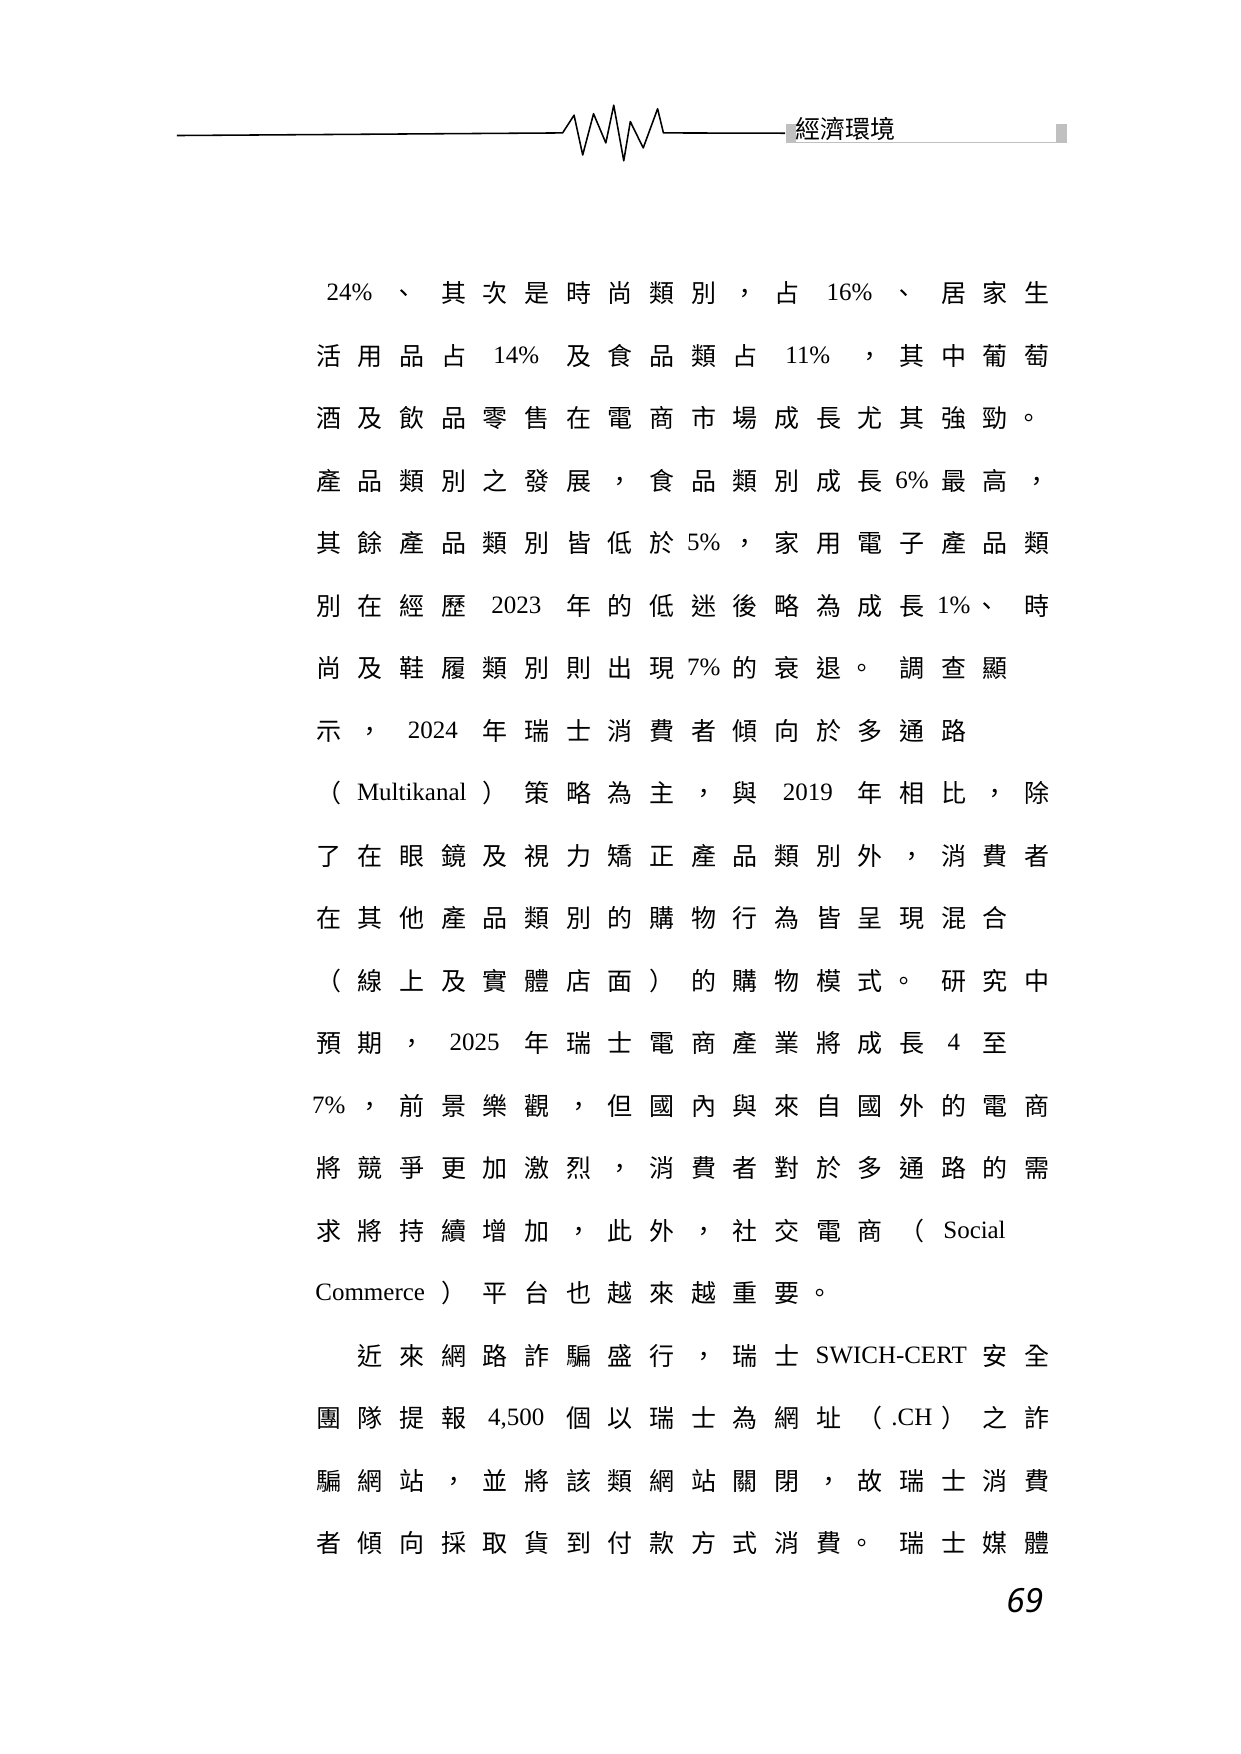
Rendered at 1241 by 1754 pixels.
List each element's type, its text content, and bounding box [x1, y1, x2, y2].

text 24%、其次是時尚類別，占16%、居家生活用品占14%及食品類占11%，其中葡萄酒及飲品零售在電商市場成長尤其強勁。產品類別之發展，食品類別成長6%最高，其餘產品類別皆低於5%，家用電子產品類別在經歷2023年的低迷後略為成長1%、時尚及鞋履類別則出現7%的衰退。調查顯示，2024年瑞士消費者傾向於多通路（Multikanal）策略為主，與2019年相比，除了在眼鏡及視力矯正產品類別外，消費者在其他產品類別的購物行為皆呈現混合（線上及實體店面）的購物模式。研究中預期，2025年瑞士電商產業將成長4至7%，前景樂觀，但國內與來自國外的電商將競爭更加激烈，消費者對於多通路的需求將持續增加，此外，社交電商（Social Commerce）平台也越來越重要。 [281, 250, 1058, 1313]
text 近來網路詐騙盛行，瑞士SWICH-CERT安全團隊提報4,500個以瑞士為網址（.CH）之詐騙網站，並將該類網站關閉，故瑞士消費者傾向採取貨到付款方式消費。瑞士媒體 [281, 1313, 1058, 1563]
